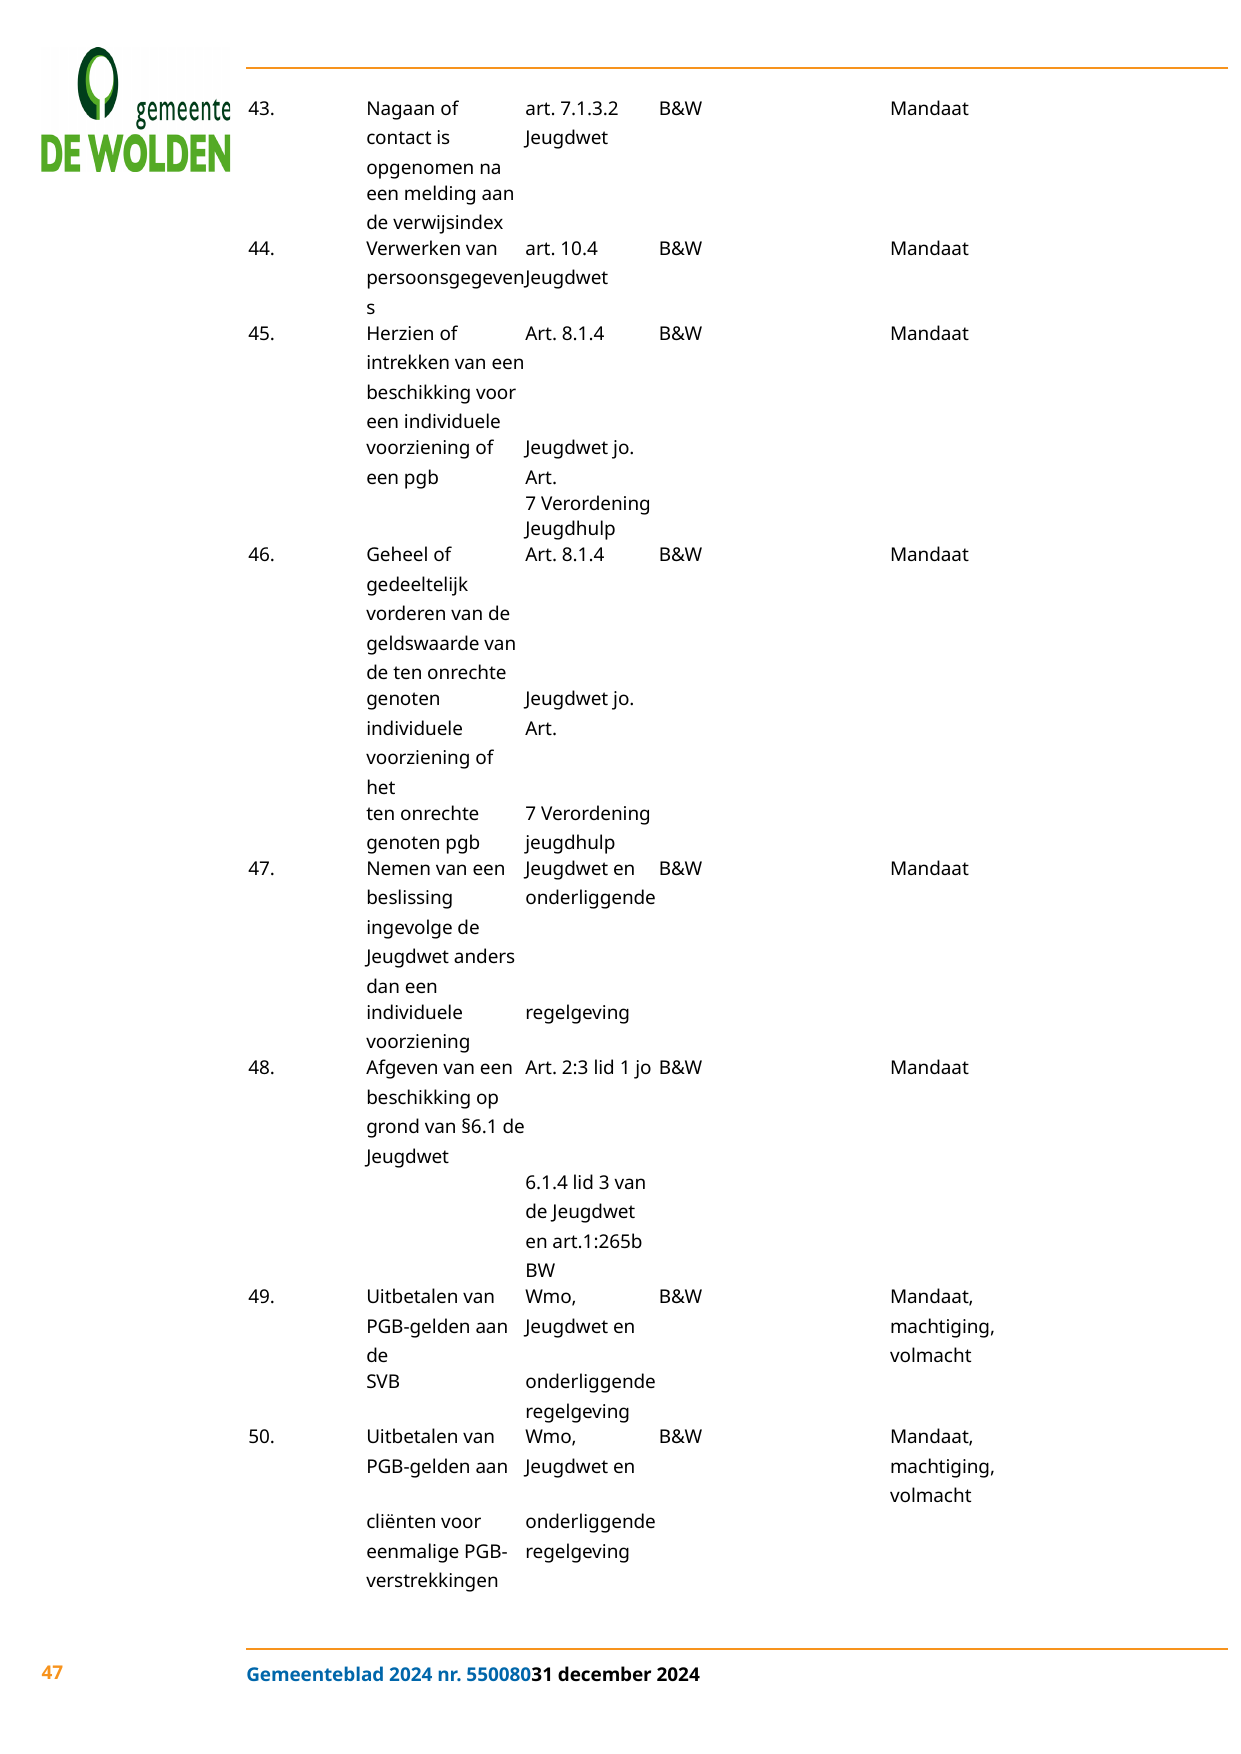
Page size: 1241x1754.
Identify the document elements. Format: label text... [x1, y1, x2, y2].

table_cell [1034, 1424, 1152, 1508]
table_cell [248, 1169, 366, 1283]
table_cell [248, 1509, 366, 1593]
table_cell Mandaat [890, 1054, 1033, 1169]
table_cell [1034, 1169, 1152, 1283]
table_cell [1034, 490, 1152, 515]
table_cell B&W [659, 1283, 890, 1368]
table_cell [366, 490, 525, 515]
table_cell 46. [248, 541, 366, 685]
table_cell [659, 1509, 890, 1593]
table_cell [1034, 685, 1152, 800]
table_cell [1034, 515, 1152, 541]
table_cell [1034, 180, 1152, 235]
table_cell voorziening of een pgb [366, 434, 525, 490]
table_cell individuele voorziening [366, 999, 525, 1054]
table_cell [1034, 999, 1152, 1054]
table_cell [659, 999, 890, 1054]
table_cell B&W [659, 1424, 890, 1508]
table_cell [1034, 235, 1152, 320]
table_cell Mandaat [890, 235, 1033, 320]
table_cell [890, 434, 1033, 490]
table_cell Jeugdhulp [525, 515, 659, 541]
table_cell [890, 1169, 1033, 1283]
table_cell 7 Verordening jeugdhulp [525, 800, 659, 855]
table_cell ten onrechte genoten pgb [366, 800, 525, 855]
table_cell [248, 515, 366, 541]
table_cell 50. [248, 1424, 366, 1508]
table_cell [1034, 1368, 1152, 1423]
table_cell B&W [659, 855, 890, 999]
table_cell [659, 685, 890, 800]
table_cell [248, 800, 366, 855]
table_cell 49. [248, 1283, 366, 1368]
table_cell Art. 8.1.4 [525, 320, 659, 434]
table_cell [890, 800, 1033, 855]
table_cell Verwerken van persoonsgegevens [366, 235, 525, 320]
table_cell Mandaat [890, 320, 1033, 434]
table_cell 47. [248, 855, 366, 999]
table_cell [659, 180, 890, 235]
table_cell art. 10.4 Jeugdwet [525, 235, 659, 320]
table_cell [248, 180, 366, 235]
table_cell B&W [659, 95, 890, 180]
table_cell [659, 434, 890, 490]
table_cell Nagaan of contact is opgenomen na [366, 95, 525, 180]
table_cell [1034, 1283, 1152, 1368]
table_cell [1034, 800, 1152, 855]
table_cell Wmo, Jeugdwet en [525, 1424, 659, 1508]
table_cell Jeugdwet jo. Art. [525, 685, 659, 800]
table_cell [525, 180, 659, 235]
table_cell 45. [248, 320, 366, 434]
table_cell [1034, 1509, 1152, 1593]
table_cell [890, 999, 1033, 1054]
table_cell [659, 515, 890, 541]
table_cell B&W [659, 235, 890, 320]
table_cell SVB [366, 1368, 525, 1423]
table_cell [1034, 95, 1152, 180]
table_cell Jeugdwet jo. Art. [525, 434, 659, 490]
table_cell art. 7.1.3.2 Jeugdwet [525, 95, 659, 180]
table_cell B&W [659, 320, 890, 434]
table_cell [890, 180, 1033, 235]
table_cell B&W [659, 541, 890, 685]
table_cell [366, 1169, 525, 1283]
table_cell [659, 1368, 890, 1423]
table_cell [248, 685, 366, 800]
picture [41, 47, 231, 172]
table_cell cliënten voor eenmalige PGB- verstrekkingen [366, 1509, 525, 1593]
table_cell Jeugdwet en onderliggende [525, 855, 659, 999]
table_cell Nemen van een beslissing ingevolge de Jeugdwet anders dan een [366, 855, 525, 999]
table_cell [890, 515, 1033, 541]
table_cell [248, 1368, 366, 1423]
table_cell 6.1.4 lid 3 van de Jeugdwet en art.1:265b BW [525, 1169, 659, 1283]
table_cell Art. 2:3 lid 1 jo [525, 1054, 659, 1169]
table_cell Afgeven van een beschikking op grond van §6.1 de Jeugdwet [366, 1054, 525, 1169]
table_cell een melding aan de verwijsindex [366, 180, 525, 235]
table_cell [659, 1169, 890, 1283]
table_cell B&W [659, 1054, 890, 1169]
table_cell [1034, 434, 1152, 490]
table_cell [659, 800, 890, 855]
table_cell [366, 515, 525, 541]
table_cell Herzien of intrekken van een beschikking voor een individuele [366, 320, 525, 434]
table_cell [890, 490, 1033, 515]
table_cell [659, 490, 890, 515]
table_cell onderliggende regelgeving [525, 1368, 659, 1423]
table_cell [890, 685, 1033, 800]
table_cell [1034, 320, 1152, 434]
table_cell Mandaat, machtiging, volmacht [890, 1424, 1033, 1508]
table_cell 7 Verordening [525, 490, 659, 515]
table_cell Uitbetalen van PGB-gelden aan de [366, 1283, 525, 1368]
table_cell [890, 1368, 1033, 1423]
table_cell 44. [248, 235, 366, 320]
table_cell 48. [248, 1054, 366, 1169]
table_cell Wmo, Jeugdwet en [525, 1283, 659, 1368]
table_cell [248, 999, 366, 1054]
table_cell [1034, 855, 1152, 999]
table_cell Uitbetalen van PGB-gelden aan [366, 1424, 525, 1508]
table_cell onderliggende regelgeving [525, 1509, 659, 1593]
table_cell [1034, 541, 1152, 685]
table_cell Mandaat [890, 95, 1033, 180]
table_cell Mandaat [890, 541, 1033, 685]
table_cell [890, 1509, 1033, 1593]
table_cell [248, 434, 366, 490]
table_cell Mandaat, machtiging, volmacht [890, 1283, 1033, 1368]
table_cell [248, 490, 366, 515]
table_cell Art. 8.1.4 [525, 541, 659, 685]
table_cell Geheel of gedeeltelijk vorderen van de geldswaarde van de ten onrechte [366, 541, 525, 685]
table_cell Mandaat [890, 855, 1033, 999]
table_cell genoten individuele voorziening of het [366, 685, 525, 800]
table_cell [1034, 1054, 1152, 1169]
table_cell 43. [248, 95, 366, 180]
table_cell regelgeving [525, 999, 659, 1054]
